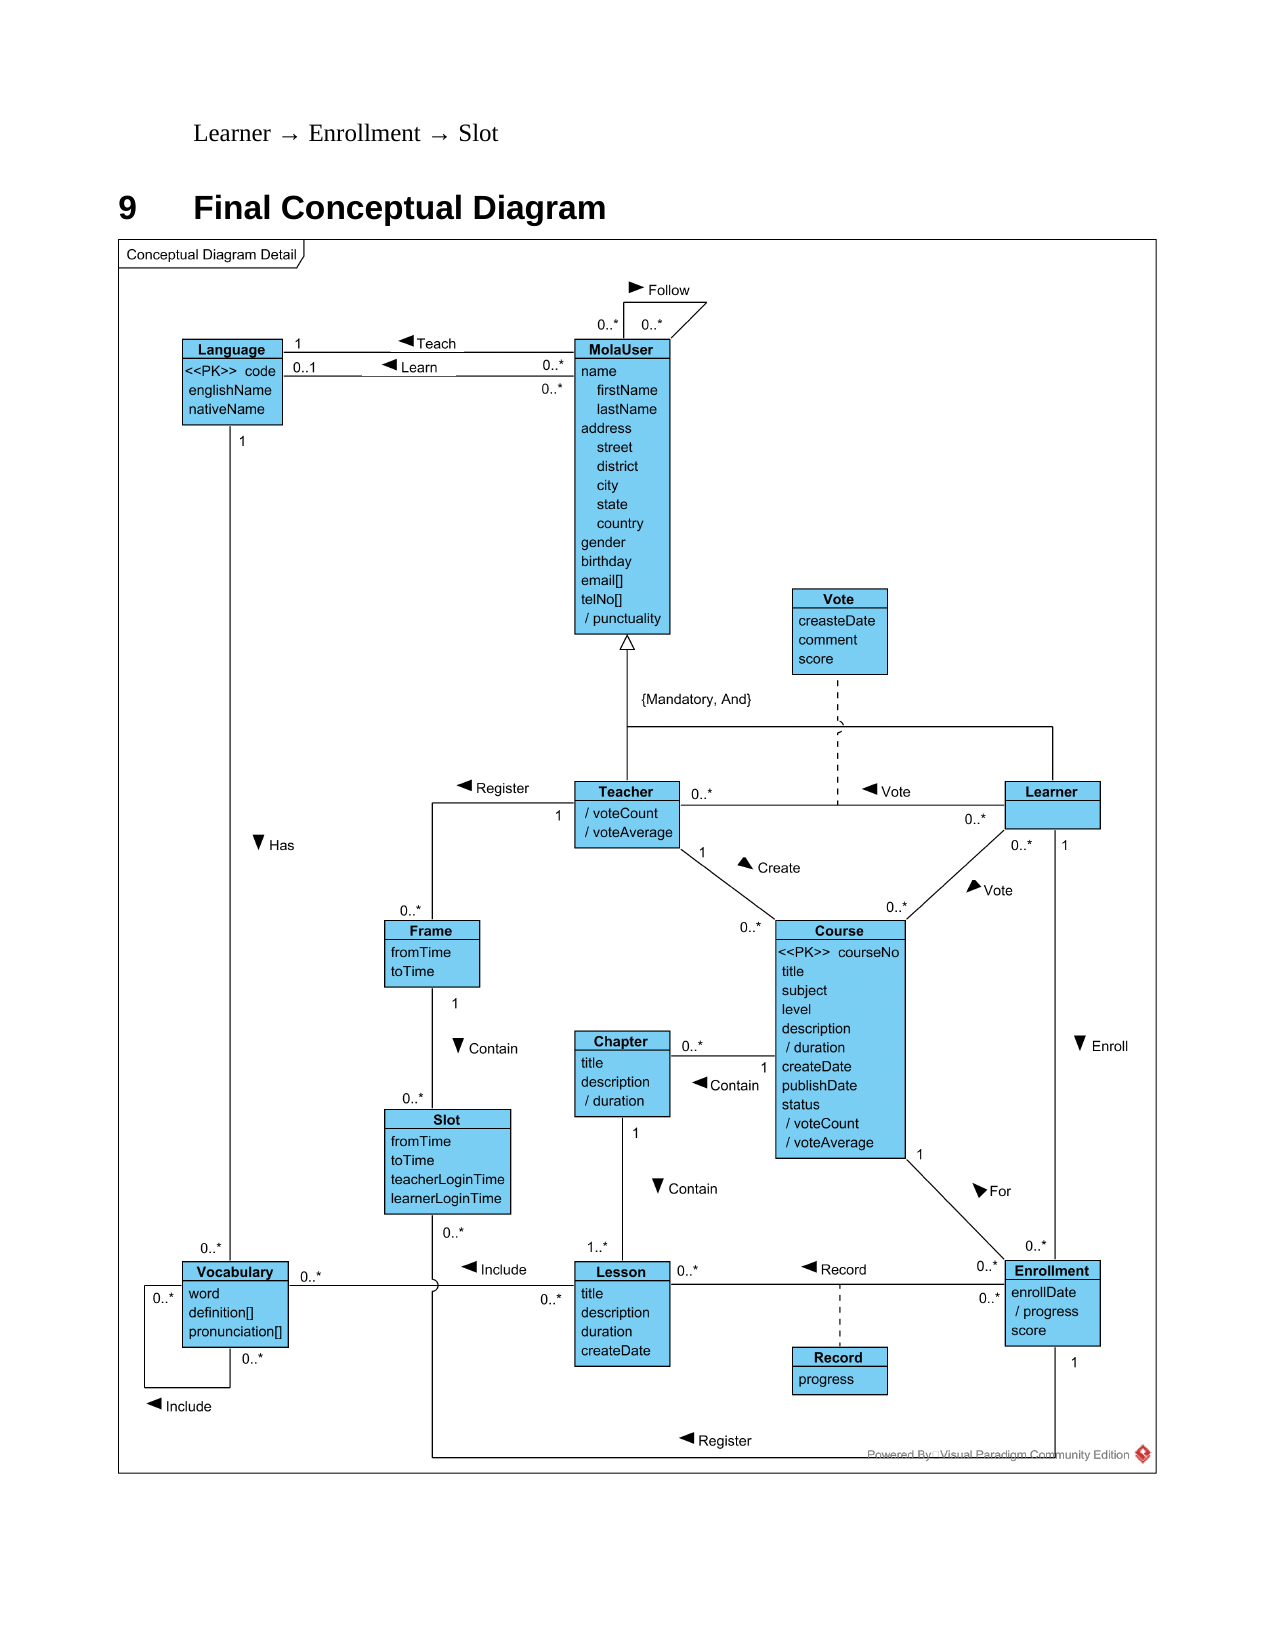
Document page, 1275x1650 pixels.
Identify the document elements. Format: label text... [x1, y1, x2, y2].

subtitle Final Conceptual Diagram [118, 188, 1157, 227]
picture [118, 239, 1157, 1474]
list Learner → Enrollment → Slot [156, 118, 1157, 147]
